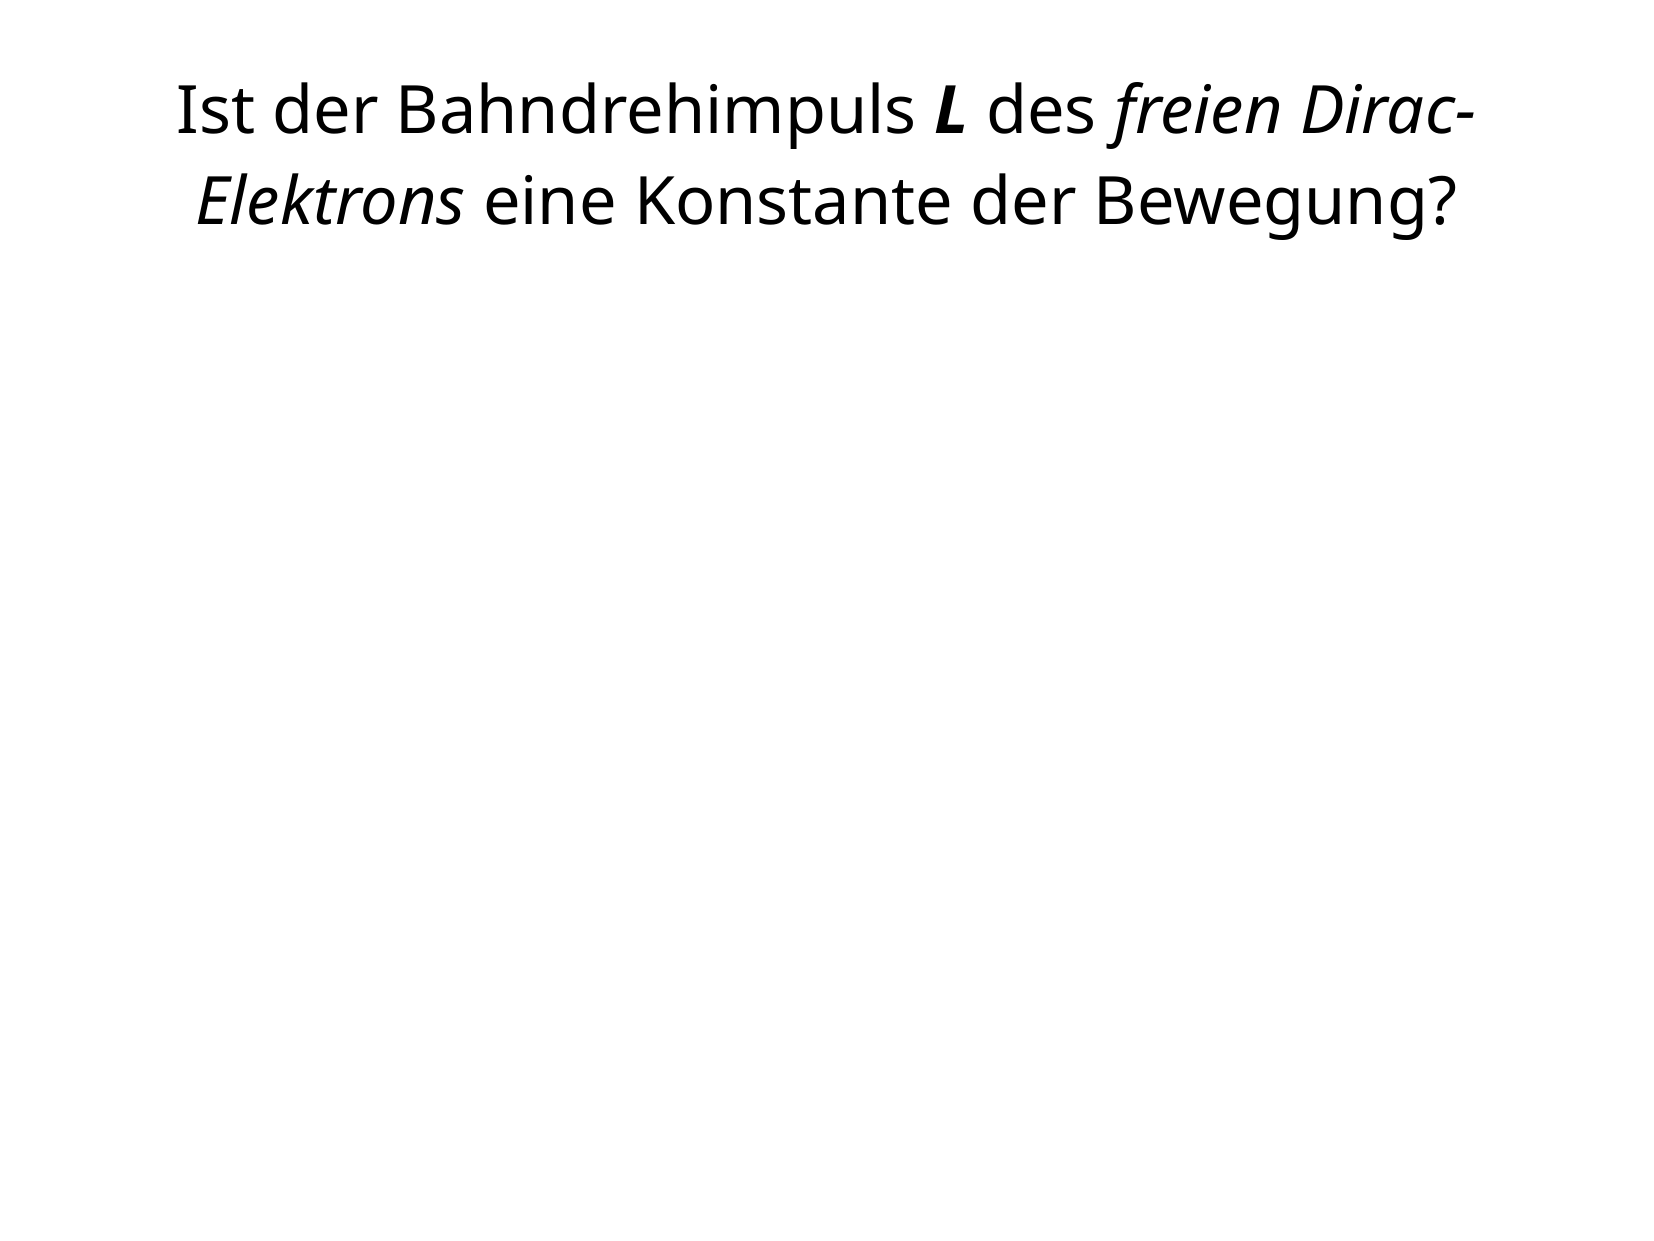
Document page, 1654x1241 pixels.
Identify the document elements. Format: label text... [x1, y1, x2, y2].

title Ist der Bahndrehimpuls L des freien Dirac-Elektrons eine Konstante der Bewegung? [82, 49, 1571, 257]
